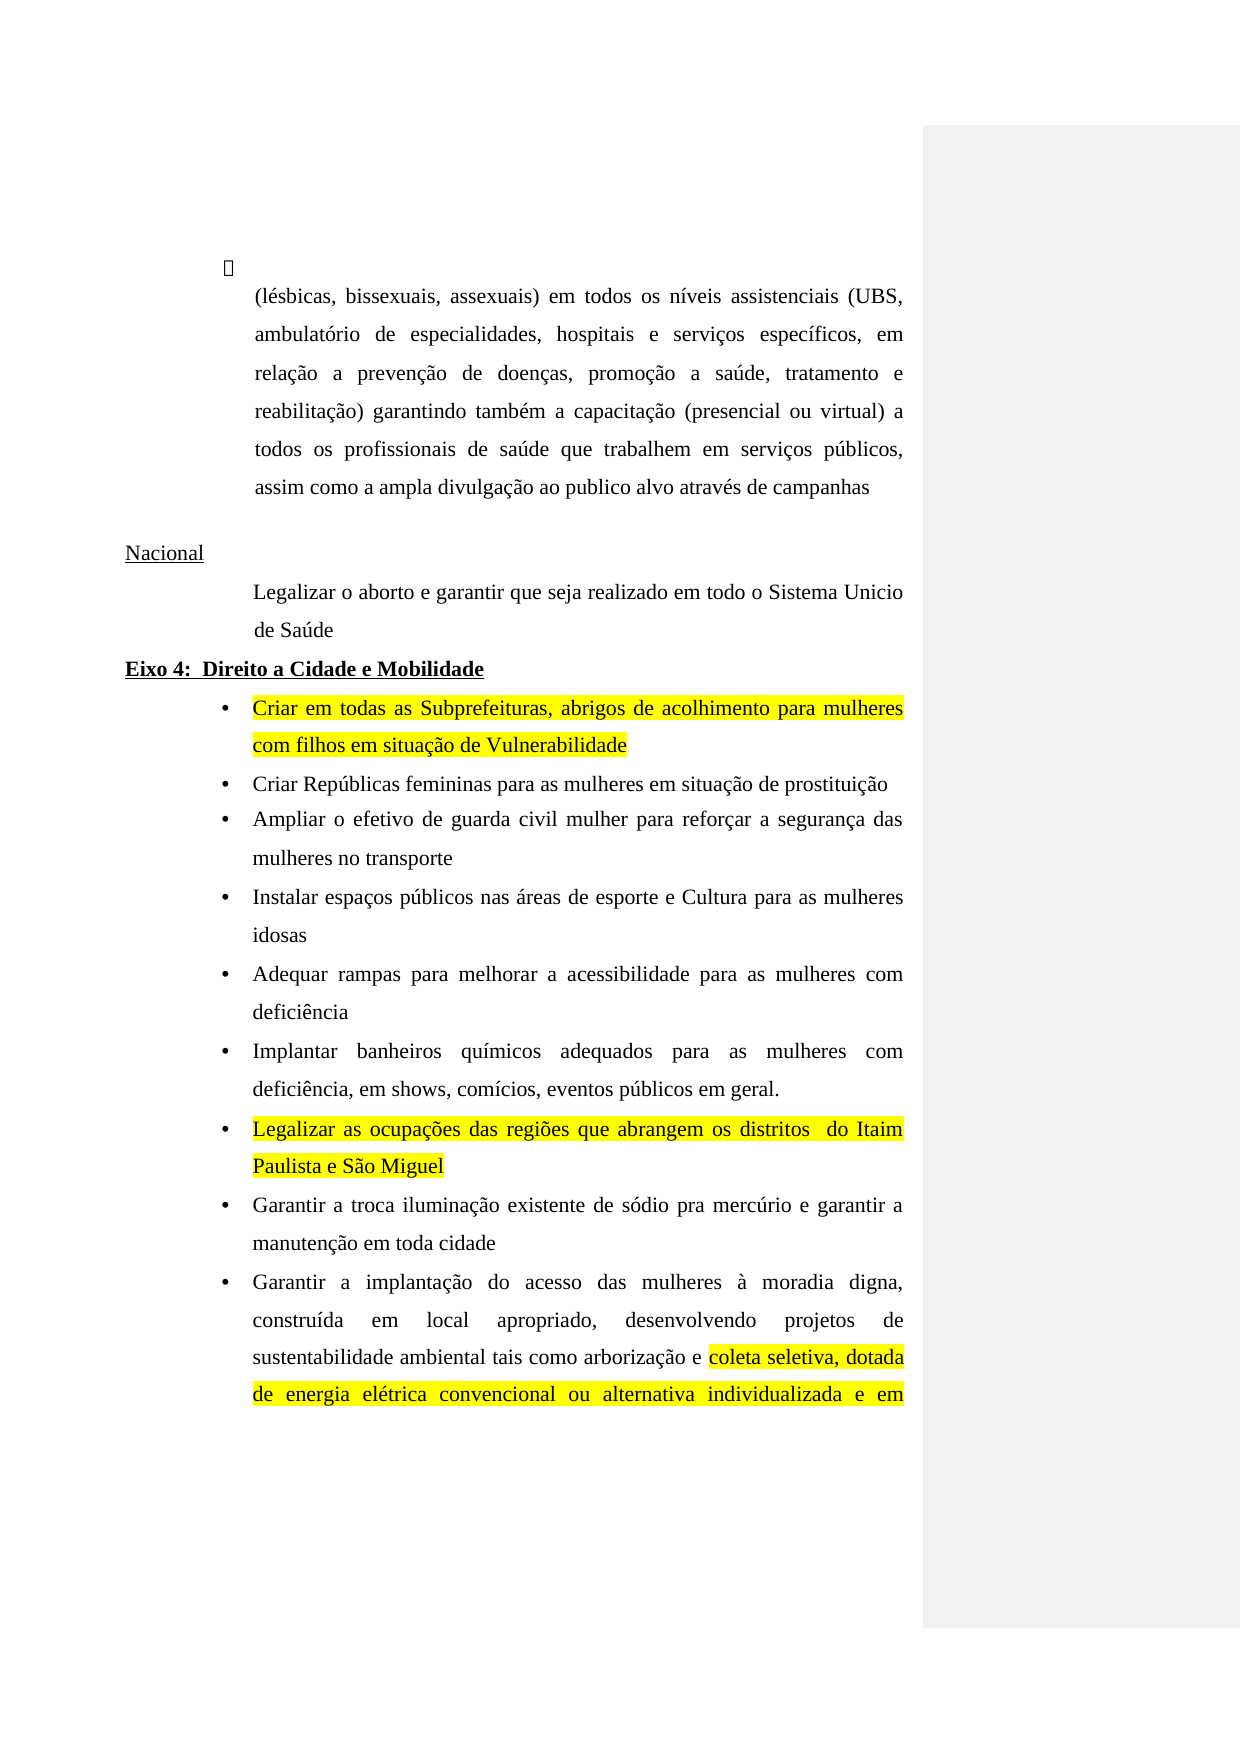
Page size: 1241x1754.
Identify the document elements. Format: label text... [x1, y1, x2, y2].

text Legalizar o aborto e garantir que seja realizado em todo o Sistema Unicio de Saúde [253, 579, 907, 642]
list Instalar espaços públicos nas áreas de esporte e Cultura para as mulheres idosas [221, 883, 907, 947]
subtitle Nacional [125, 540, 911, 565]
text Eixo 4: Direito a Cidade e Mobilidade [125, 656, 566, 681]
list Criar em todas as Subprefeituras, abrigos de acolhimento para mulheres com filhos em situação de Vulnerabilidade [221, 694, 907, 757]
list Garantir a troca iluminação existente de sódio pra mercúrio e garantir a manutenção em toda cidade [221, 1192, 907, 1255]
list Legalizar as ocupações das regiões que abrangem os distritos do Itaim Paulista e São Miguel [221, 1115, 907, 1178]
list Implantar banheiros químicos adequados para as mulheres com deficiência, em shows, comícios, eventos públicos em geral. [221, 1038, 907, 1102]
list Criar Repúblicas femininas para as mulheres em situação de prostituição [221, 771, 907, 796]
list Adequar rampas para melhorar a acessibilidade para as mulheres com deficiência [221, 961, 907, 1024]
list Garantir a implantação do acesso das mulheres à moradia digna, construída em local apropriado, desenvolvendo projetos de sustentabilidade ambiental tais como arborização e coleta seletiva, dotada de energia elétrica convencional ou alternativa individualizada e em [221, 1269, 907, 1406]
list (lésbicas, bissexuais, assexuais) em todos os níveis assistenciais (UBS, ambulatório de especialidades, hospitais e serviços específicos, em relação a prevenção de doenças, promoção a saúde, tratamento e reabilitação) garantindo também a capacitação (presencial ou virtual) a todos os profissionais de saúde que trabalhem em serviços públicos, assim como a ampla divulgação ao publico alvo através de campanhas [254, 283, 907, 499]
list Ampliar o efetivo de guarda civil mulher para reforçar a segurança das mulheres no transporte [221, 806, 907, 870]
